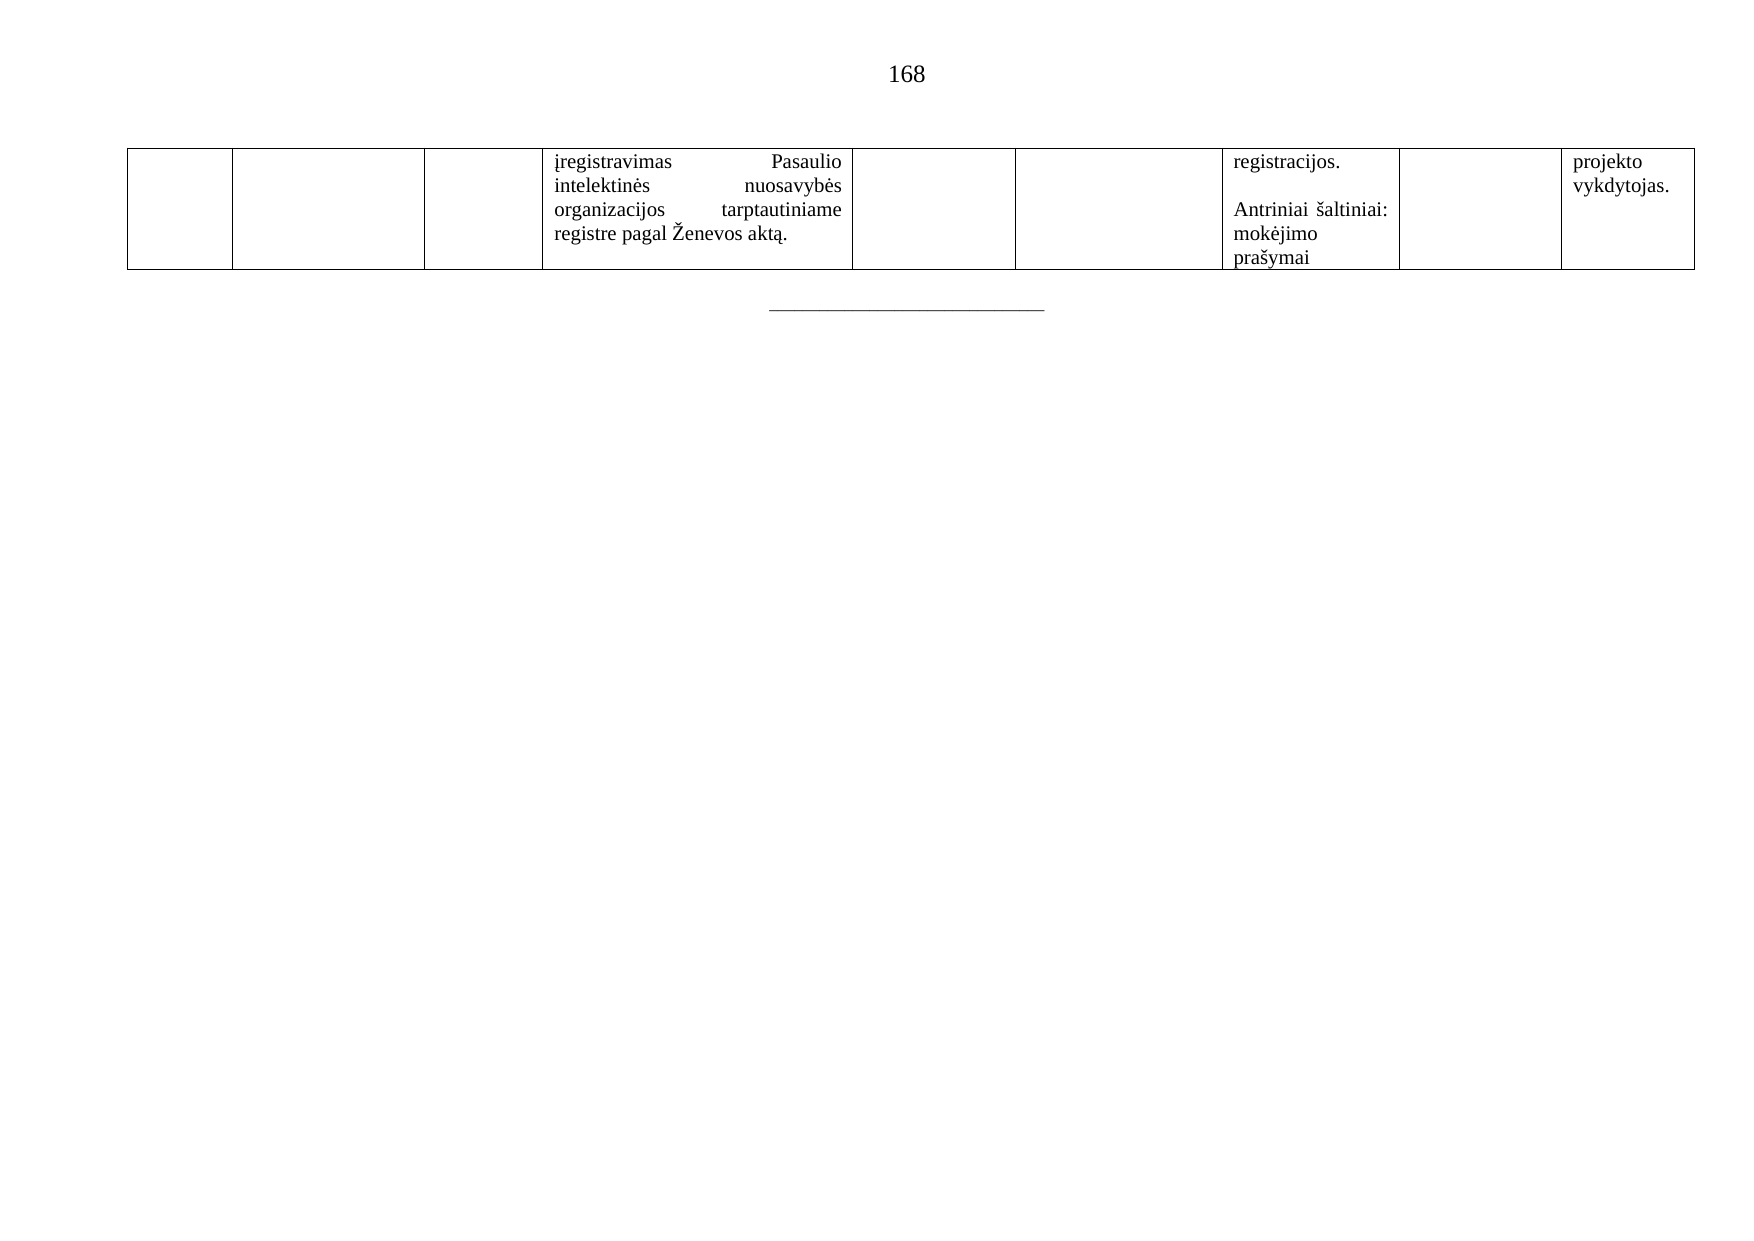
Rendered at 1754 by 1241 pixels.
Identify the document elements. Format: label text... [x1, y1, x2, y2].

table_cell [1400, 149, 1561, 269]
table_cell [128, 149, 232, 269]
table_cell [853, 149, 1015, 269]
table_cell registracijos. Antriniai šaltiniai: mokėjimo prašymai [1223, 149, 1399, 269]
text _________________________________ [118, 294, 1695, 313]
table_cell [233, 149, 424, 269]
table_cell [425, 149, 542, 269]
table_cell projekto vykdytojas. [1562, 149, 1694, 269]
table_cell įregistravimas Pasaulio intelektinės nuosavybės organizacijos tarptautiniame registre pagal Ženevos aktą. [543, 149, 852, 269]
table_cell [1016, 149, 1222, 269]
